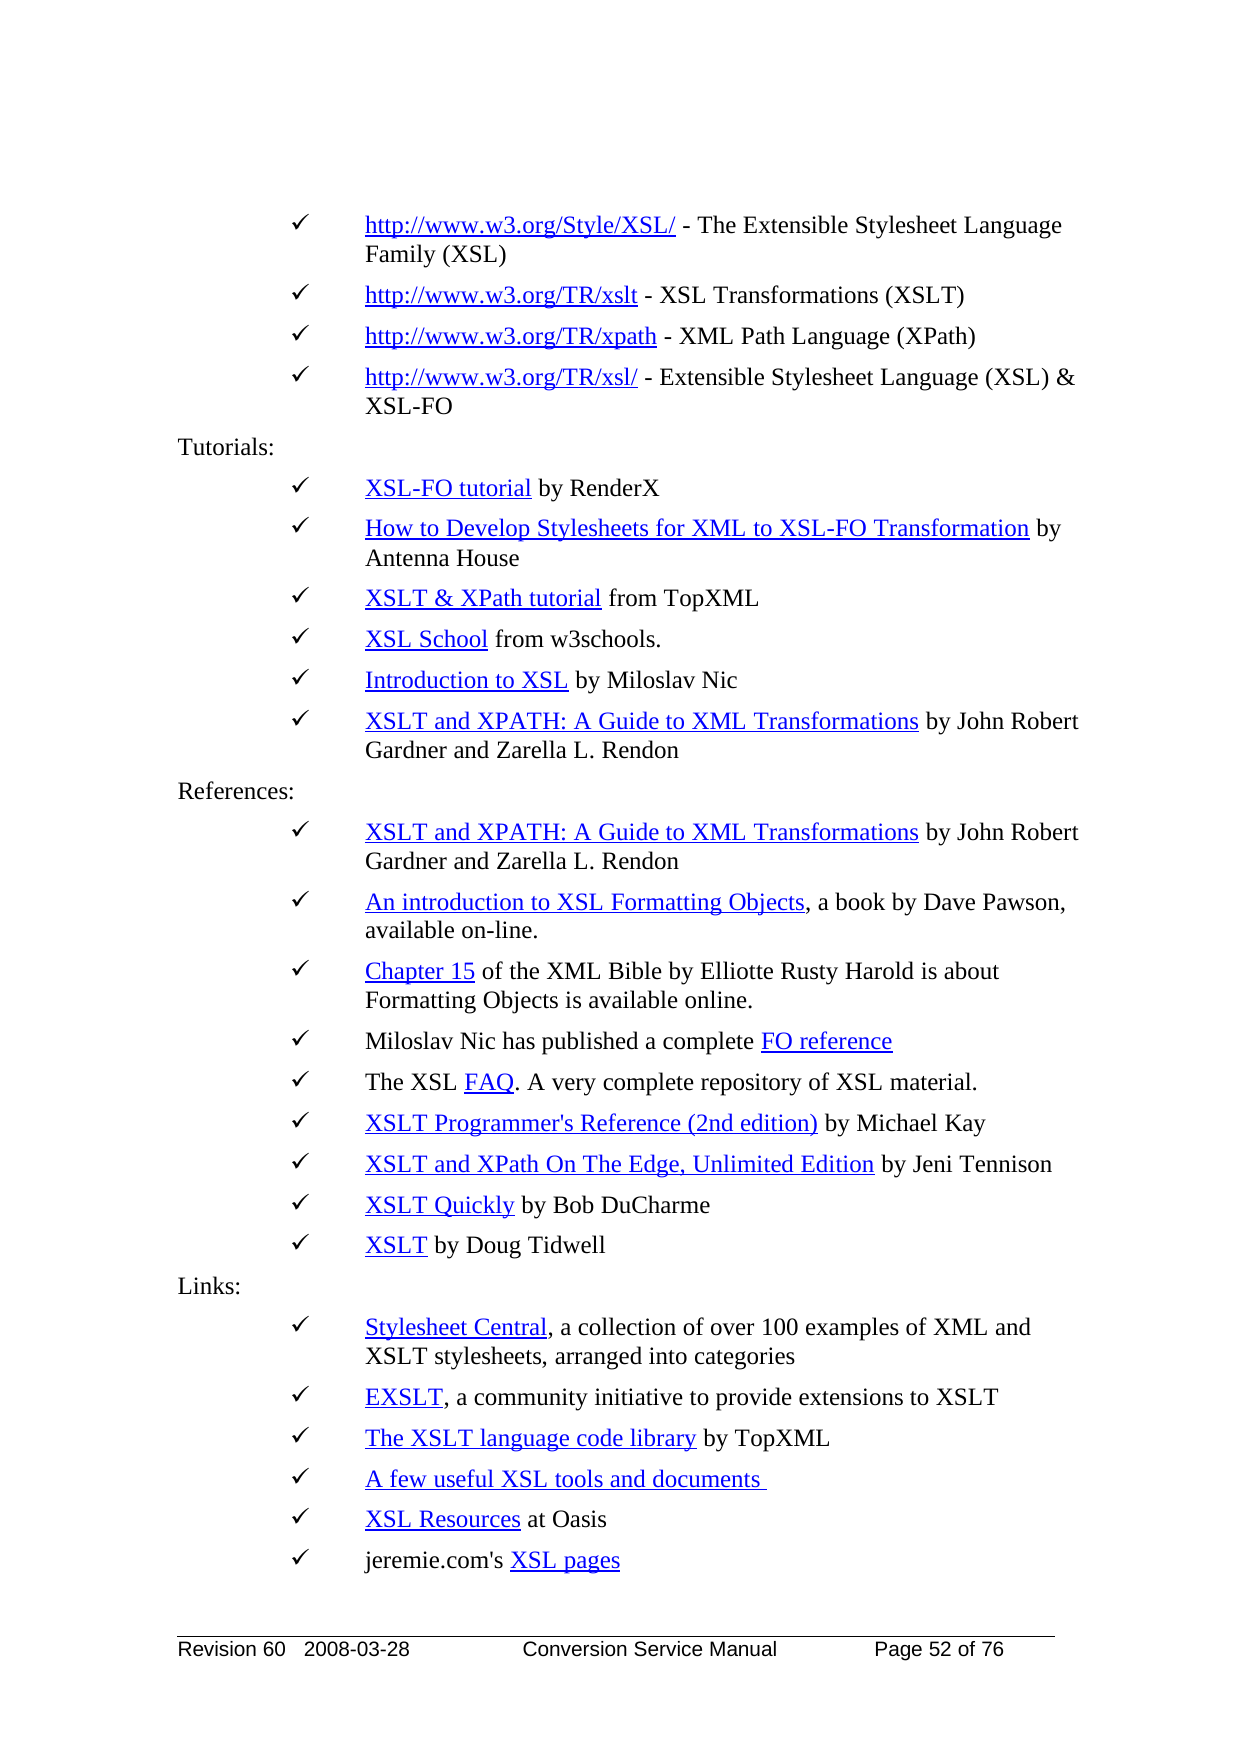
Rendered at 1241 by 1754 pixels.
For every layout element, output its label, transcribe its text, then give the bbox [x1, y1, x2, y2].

list The XSL FAQ. A very complete repository of XSL material. [290, 1067, 1092, 1096]
list Miloslav Nic has published a complete FO reference [290, 1026, 1092, 1055]
list An introduction to XSL Formatting Objects, a book by Dave Pawson, available on-line. [290, 886, 1092, 944]
list XSL Resources at Oasis [290, 1504, 1092, 1533]
list Stylesheet Central, a collection of over 100 examples of XML and XSLT stylesheets, arranged into categories [290, 1312, 1092, 1370]
list XSL-FO tutorial by RenderX [290, 472, 1092, 502]
text Tutorials: [177, 432, 1092, 461]
list How to Develop Stylesheets for XML to XSL-FO Transformation by Antenna House [290, 513, 1092, 571]
list A few useful XSL tools and documents [290, 1463, 1092, 1493]
list http://www.w3.org/TR/xsl/ - Extensible Stylesheet Language (XSL) & XSL-FO [290, 362, 1092, 420]
list http://www.w3.org/TR/xslt - XSL Transformations (XSLT) [290, 280, 1092, 309]
list XSLT by Doug Tidwell [290, 1230, 1092, 1259]
list The XSLT language code library by TopXML [290, 1423, 1092, 1452]
list http://www.w3.org/TR/xpath - XML Path Language (XPath) [290, 321, 1092, 350]
list http://www.w3.org/Style/XSL/ - The Extensible Stylesheet Language Family (XSL) [290, 210, 1092, 268]
list Chapter 15 of the XML Bible by Elliotte Rusty Harold is about Formatting Objects is available online. [290, 956, 1092, 1014]
text Links: [177, 1271, 1092, 1300]
list XSLT and XPATH: A Guide to XML Transformations by John Robert Gardner and Zarella L. Rendon [290, 816, 1092, 874]
list XSL School from w3schools. [290, 624, 1092, 653]
list XSLT and XPATH: A Guide to XML Transformations by John Robert Gardner and Zarella L. Rendon [290, 706, 1092, 764]
list Introduction to XSL by Miloslav Nic [290, 665, 1092, 694]
list EXSLT, a community initiative to provide extensions to XSLT [290, 1382, 1092, 1411]
list XSLT & XPath tutorial from TopXML [290, 583, 1092, 612]
list XSLT Programmer's Reference (2nd edition) by Michael Kay [290, 1108, 1092, 1137]
text References: [177, 776, 1092, 805]
list jeremie.com's XSL pages [290, 1545, 1092, 1574]
list XSLT Quickly by Bob DuCharme [290, 1189, 1092, 1218]
list XSLT and XPath On The Edge, Unlimited Edition by Jeni Tennison [290, 1149, 1092, 1178]
